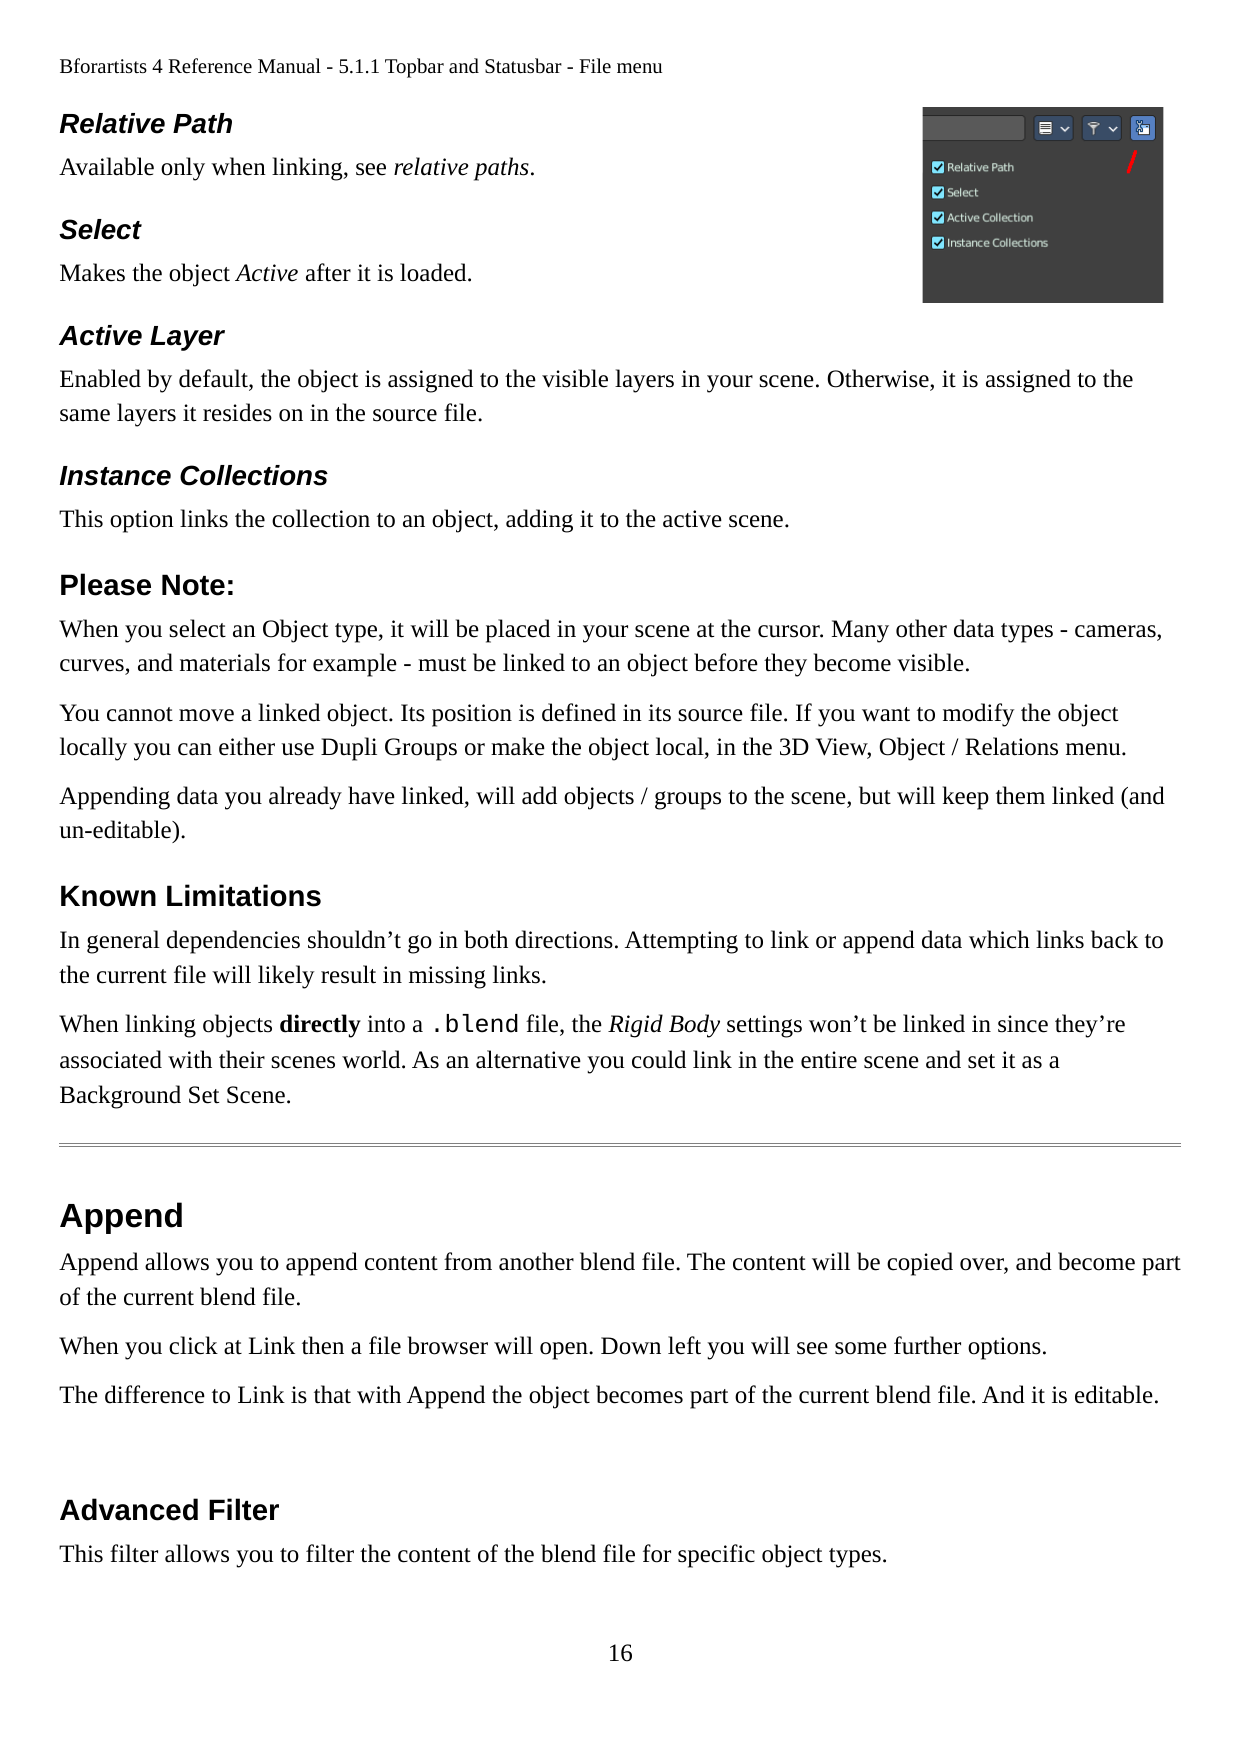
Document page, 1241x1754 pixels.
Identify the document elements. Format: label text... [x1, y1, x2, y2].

text The difference to Link is that with Append the object becomes part of the current blend file. And it is editable. [59, 1380, 1181, 1409]
subtitle Advanced Filter [59, 1493, 1181, 1526]
subtitle Please Note: [59, 568, 1181, 602]
subtitle [1164, 213, 1181, 245]
subtitle [1164, 107, 1181, 139]
text When you click at Link then a file browser will open. Down left you will see some further options. [59, 1331, 1181, 1359]
text Enabled by default, the object is assigned to the visible layers in your scene. Otherwise, it is assigned to the same layers it resides on in the source file. [59, 364, 1181, 427]
picture [922, 107, 1164, 303]
text Available only when linking, see relative paths. [59, 152, 922, 181]
subtitle Known Limitations [59, 879, 1181, 913]
text This option links the collection to an object, adding it to the active scene. [59, 504, 1181, 533]
text In general dependencies shouldn’t go in both directions. Attempting to link or append data which links back to the current file will likely result in missing links. [59, 926, 1181, 989]
text When linking objects directly into a .blend file, the Rigid Body settings won’t be linked in since they’re associated with their scenes world. As an alternative you could link in the entire scene and set it as a Background Set Scene. [59, 1009, 1181, 1109]
text Makes the object Active after it is loaded. [59, 258, 922, 287]
subtitle Append [59, 1196, 1181, 1235]
text When you select an Object type, it will be placed in your scene at the cursor. Many other data types - cameras, curves, and materials for example - must be linked to an object before they become visible. [59, 614, 1181, 677]
text Append allows you to append content from another blend file. The content will be copied over, and become part of the current blend file. [59, 1247, 1181, 1311]
subtitle Select [59, 213, 922, 245]
subtitle Active Layer [59, 319, 1181, 351]
subtitle Relative Path [59, 107, 922, 139]
text You cannot move a linked object. Its position is defined in its source file. If you want to modify the object locally you can either use Dupli Groups or make the object local, in the 3D View, Object / Relations menu. [59, 698, 1181, 761]
subtitle Instance Collections [59, 460, 1181, 492]
text This filter allows you to filter the content of the blend file for specific object types. [59, 1539, 1181, 1568]
text Appending data you already have linked, will add objects / groups to the scene, but will keep them linked (and un-editable). [59, 781, 1181, 844]
